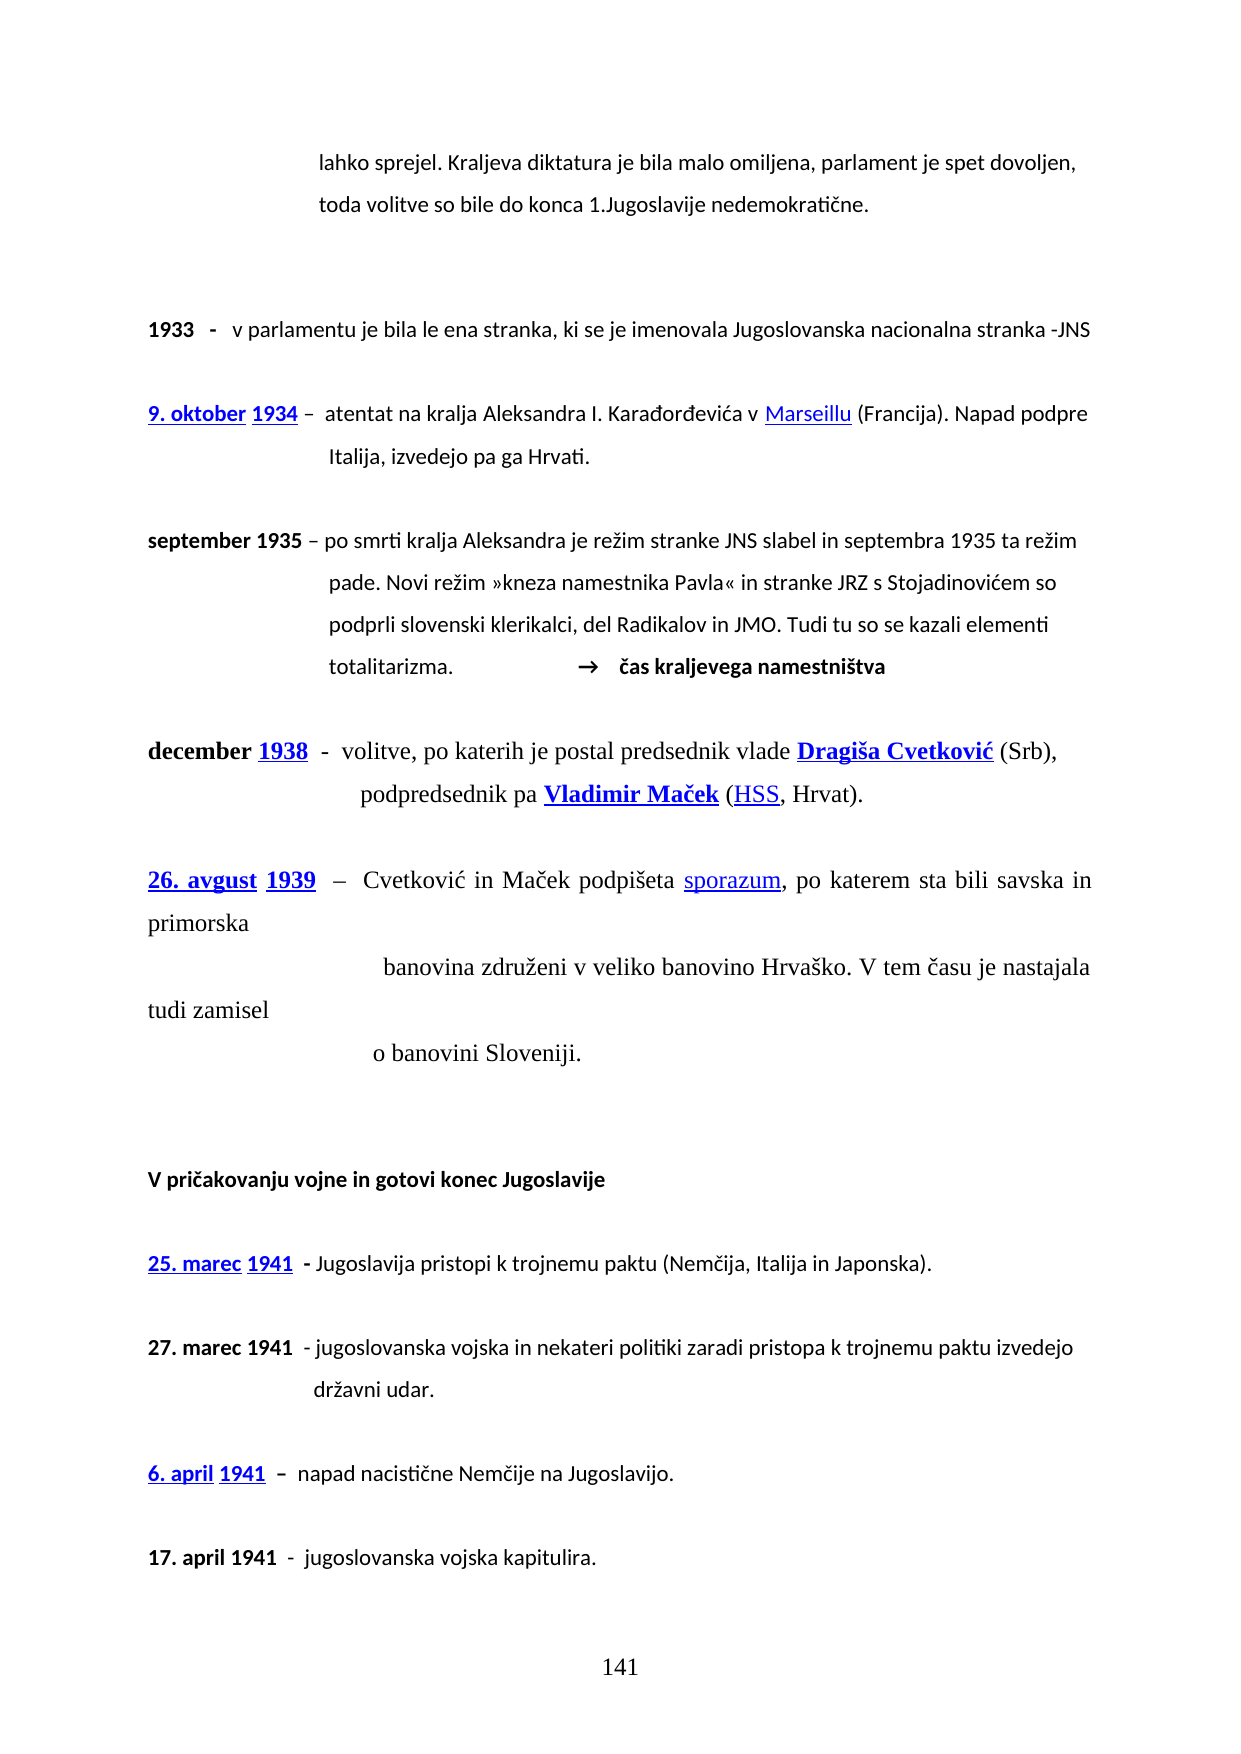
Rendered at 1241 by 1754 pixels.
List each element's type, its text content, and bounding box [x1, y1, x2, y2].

text 6. april 1941 – napad nacistične Nemčije na Jugoslavijo. [148, 1459, 1092, 1487]
text pade. Novi režim »kneza namestnika Pavla« in stranke JRZ s Stojadinovićem so [148, 568, 1092, 596]
text V pričakovanju vojne in gotovi konec Jugoslavije [148, 1165, 1092, 1193]
text toda volitve so bile do konca 1.Jugoslavije nedemokratične. [148, 190, 1092, 218]
text državni udar. [148, 1375, 1092, 1403]
text 25. marec 1941 - Jugoslavija pristopi k trojnemu paktu (Nemčija, Italija in Japonska). [148, 1249, 1092, 1277]
text december 1938 - volitve, po katerih je postal predsednik vlade Dragiša Cvetković (Srb), [148, 736, 1092, 765]
text 26. avgust 1939 – Cvetković in Maček podpišeta sporazum, po katerem sta bili savska in primorska [148, 865, 1092, 937]
text 27. marec 1941 - jugoslovanska vojska in nekateri politiki zaradi pristopa k trojnemu paktu izvedejo [148, 1333, 1092, 1361]
text o banovini Sloveniji. [148, 1038, 1092, 1067]
text lahko sprejel. Kraljeva diktatura je bila malo omiljena, parlament je spet dovoljen, [148, 148, 1092, 176]
text 9. oktober 1934 – atentat na kralja Aleksandra I. Karađorđevića v Marseillu (Francija). Napad podpre [148, 399, 1092, 428]
text 17. april 1941 - jugoslovanska vojska kapitulira. [148, 1543, 1092, 1571]
text podpredsednik pa Vladimir Maček (HSS, Hrvat). [148, 779, 1092, 808]
text september 1935 – po smrti kralja Aleksandra je režim stranke JNS slabel in septembra 1935 ta režim [148, 526, 1092, 554]
text totalitarizma. → čas kraljevega namestništva [148, 652, 1092, 680]
text Italija, izvedejo pa ga Hrvati. [148, 442, 1092, 470]
text 1933 - v parlamentu je bila le ena stranka, ki se je imenovala Jugoslovanska nacionalna stranka -JNS [148, 316, 1092, 344]
text banovina združeni v veliko banovino Hrvaško. V tem času je nastajala tudi zamisel [148, 952, 1092, 1023]
text podprli slovenski klerikalci, del Radikalov in JMO. Tudi tu so se kazali elementi [148, 610, 1092, 638]
